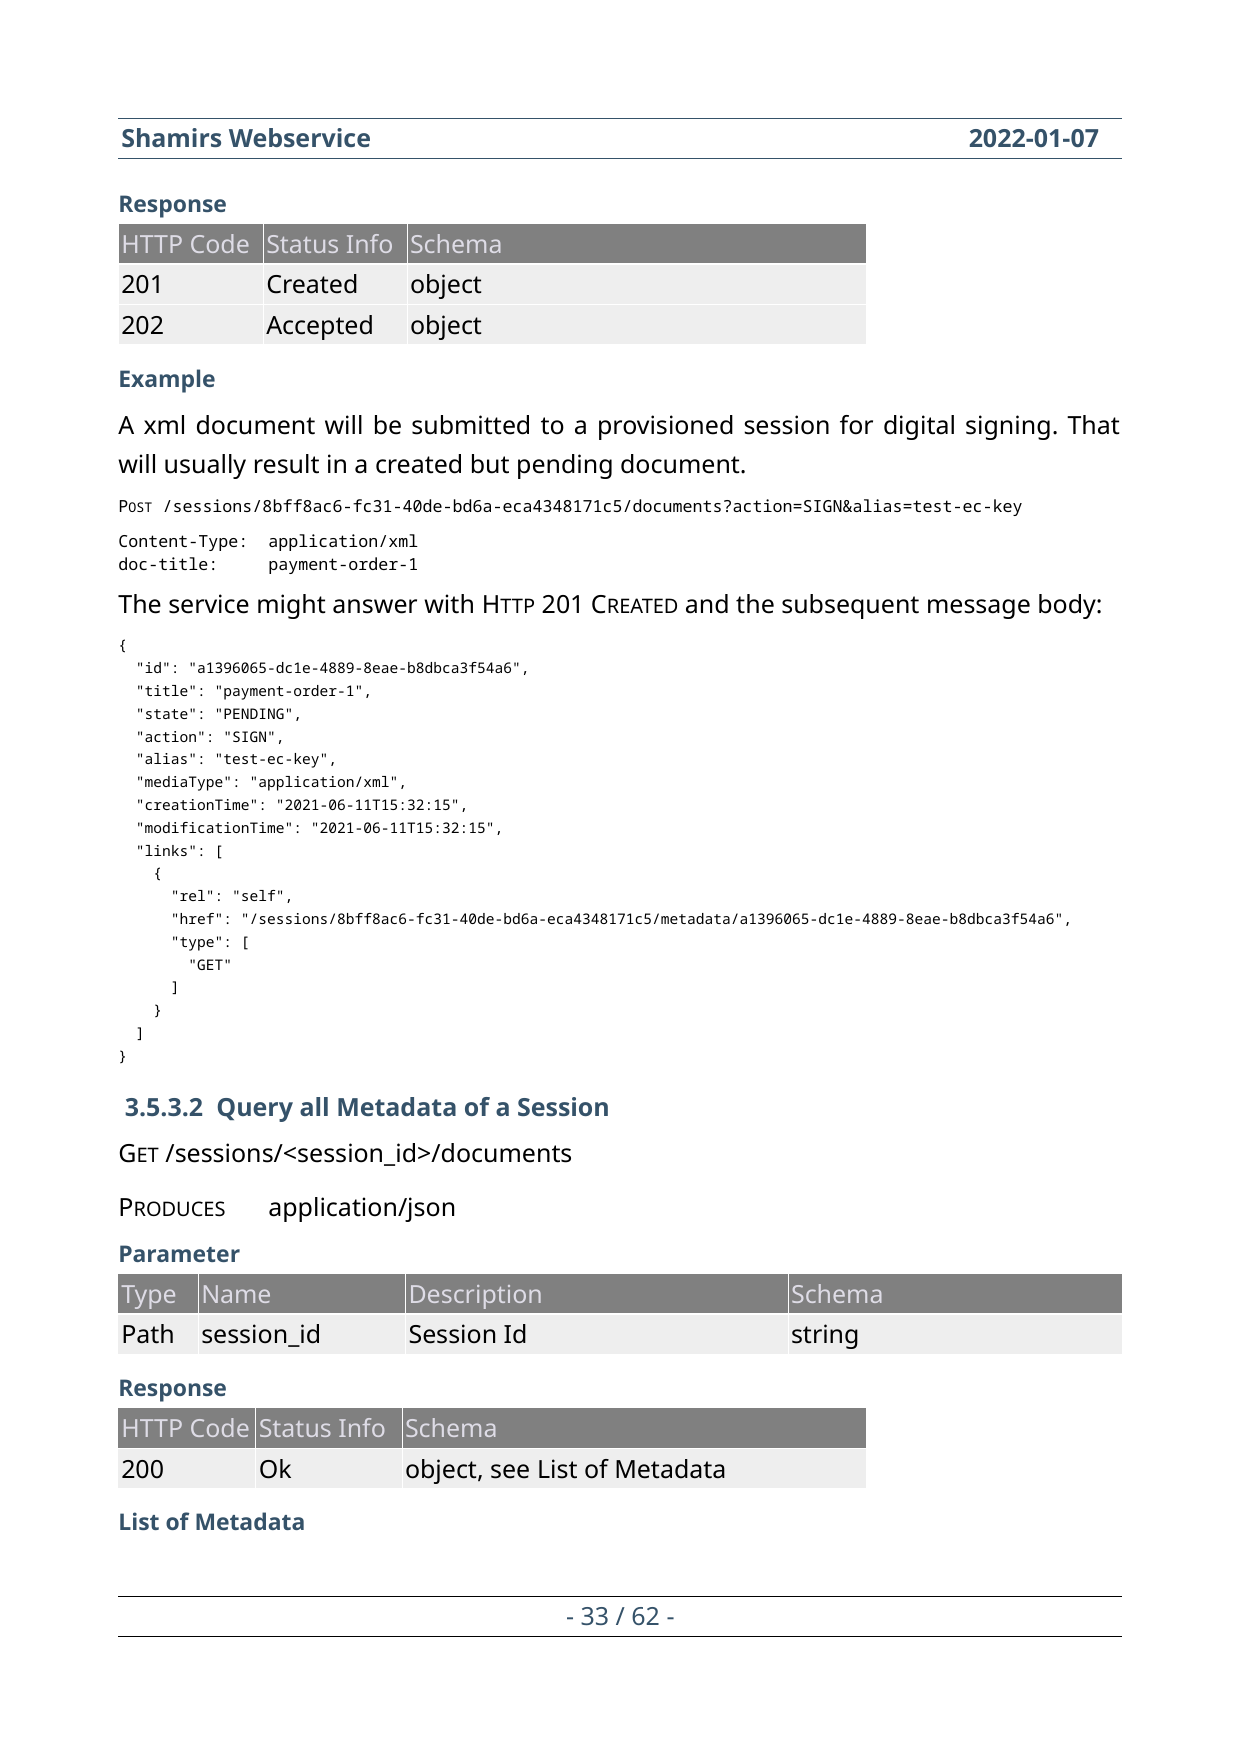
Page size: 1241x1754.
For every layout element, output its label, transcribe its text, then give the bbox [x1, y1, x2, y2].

text "creationTime": "2021-06-11T15:32:15", [118, 795, 1122, 815]
table_header Description [406, 1274, 788, 1313]
table_header Schema [789, 1274, 1122, 1313]
text "state": "PENDING", [118, 703, 1122, 723]
table_cell object [408, 265, 866, 304]
table_cell object [408, 305, 866, 344]
text doc-title: payment-order-1 [118, 552, 1122, 575]
text ] [118, 1023, 1122, 1043]
table_header Status Info [264, 224, 407, 263]
text Get /sessions/<session_id>/documents [118, 1136, 1122, 1170]
text Post /sessions/8bff8ac6-fc31-40de-bd6a-eca4348171c5/documents?action=SIGN&alias=test-ec-key [118, 494, 1122, 517]
text { [118, 635, 1122, 655]
text { [118, 863, 1122, 883]
table_cell session_id [199, 1315, 405, 1354]
text } [118, 1000, 1122, 1020]
text Example [118, 363, 1122, 394]
table_cell Session Id [406, 1315, 788, 1354]
table_cell string [789, 1315, 1122, 1354]
table_header Schema [403, 1408, 866, 1448]
text Produces application/json [118, 1190, 1122, 1224]
table_cell 200 [118, 1449, 255, 1488]
table_header Schema [408, 224, 866, 263]
table_header Name [199, 1274, 405, 1313]
table_cell Ok [256, 1449, 402, 1488]
text Content-Type: application/xml [118, 529, 1122, 552]
text "id": "a1396065-dc1e-4889-8eae-b8dbca3f54a6", [118, 658, 1122, 678]
text List of Metadata [118, 1506, 1122, 1537]
subtitle Query all Metadata of a Session [118, 1089, 1122, 1123]
text "rel": "self", [118, 886, 1122, 906]
text "links": [ [118, 840, 1122, 860]
text A xml document will be submitted to a provisioned session for digital signing. That will usually result in a created but pending document. [118, 407, 1122, 481]
text Response [118, 1372, 1122, 1403]
text The service might answer with Http 201 Created and the subsequent message body: [118, 587, 1122, 621]
table_cell Accepted [264, 305, 407, 344]
text Response [118, 188, 1122, 219]
table_cell 202 [119, 305, 263, 344]
text "action": "SIGN", [118, 726, 1122, 746]
table_header Type [118, 1274, 198, 1313]
table_header HTTP Code [119, 224, 263, 263]
table_cell Created [264, 265, 407, 304]
text Parameter [118, 1238, 1122, 1269]
text "title": "payment-order-1", [118, 681, 1122, 701]
text "href": "/sessions/8bff8ac6-fc31-40de-bd6a-eca4348171c5/metadata/a1396065-dc1e-4889-8eae-b8dbca3f54a6", [118, 909, 1122, 929]
table_cell 201 [119, 265, 263, 304]
text } [118, 1046, 1122, 1066]
table_header HTTP Code [118, 1408, 255, 1448]
text "alias": "test-ec-key", [118, 749, 1122, 769]
table_header Status Info [256, 1408, 402, 1448]
text "modificationTime": "2021-06-11T15:32:15", [118, 818, 1122, 837]
table_cell Path [118, 1315, 198, 1354]
text "mediaType": "application/xml", [118, 772, 1122, 792]
table_cell object, see List of Metadata [403, 1449, 866, 1488]
text "GET" [118, 954, 1122, 974]
text ] [118, 977, 1122, 997]
text "type": [ [118, 932, 1122, 952]
